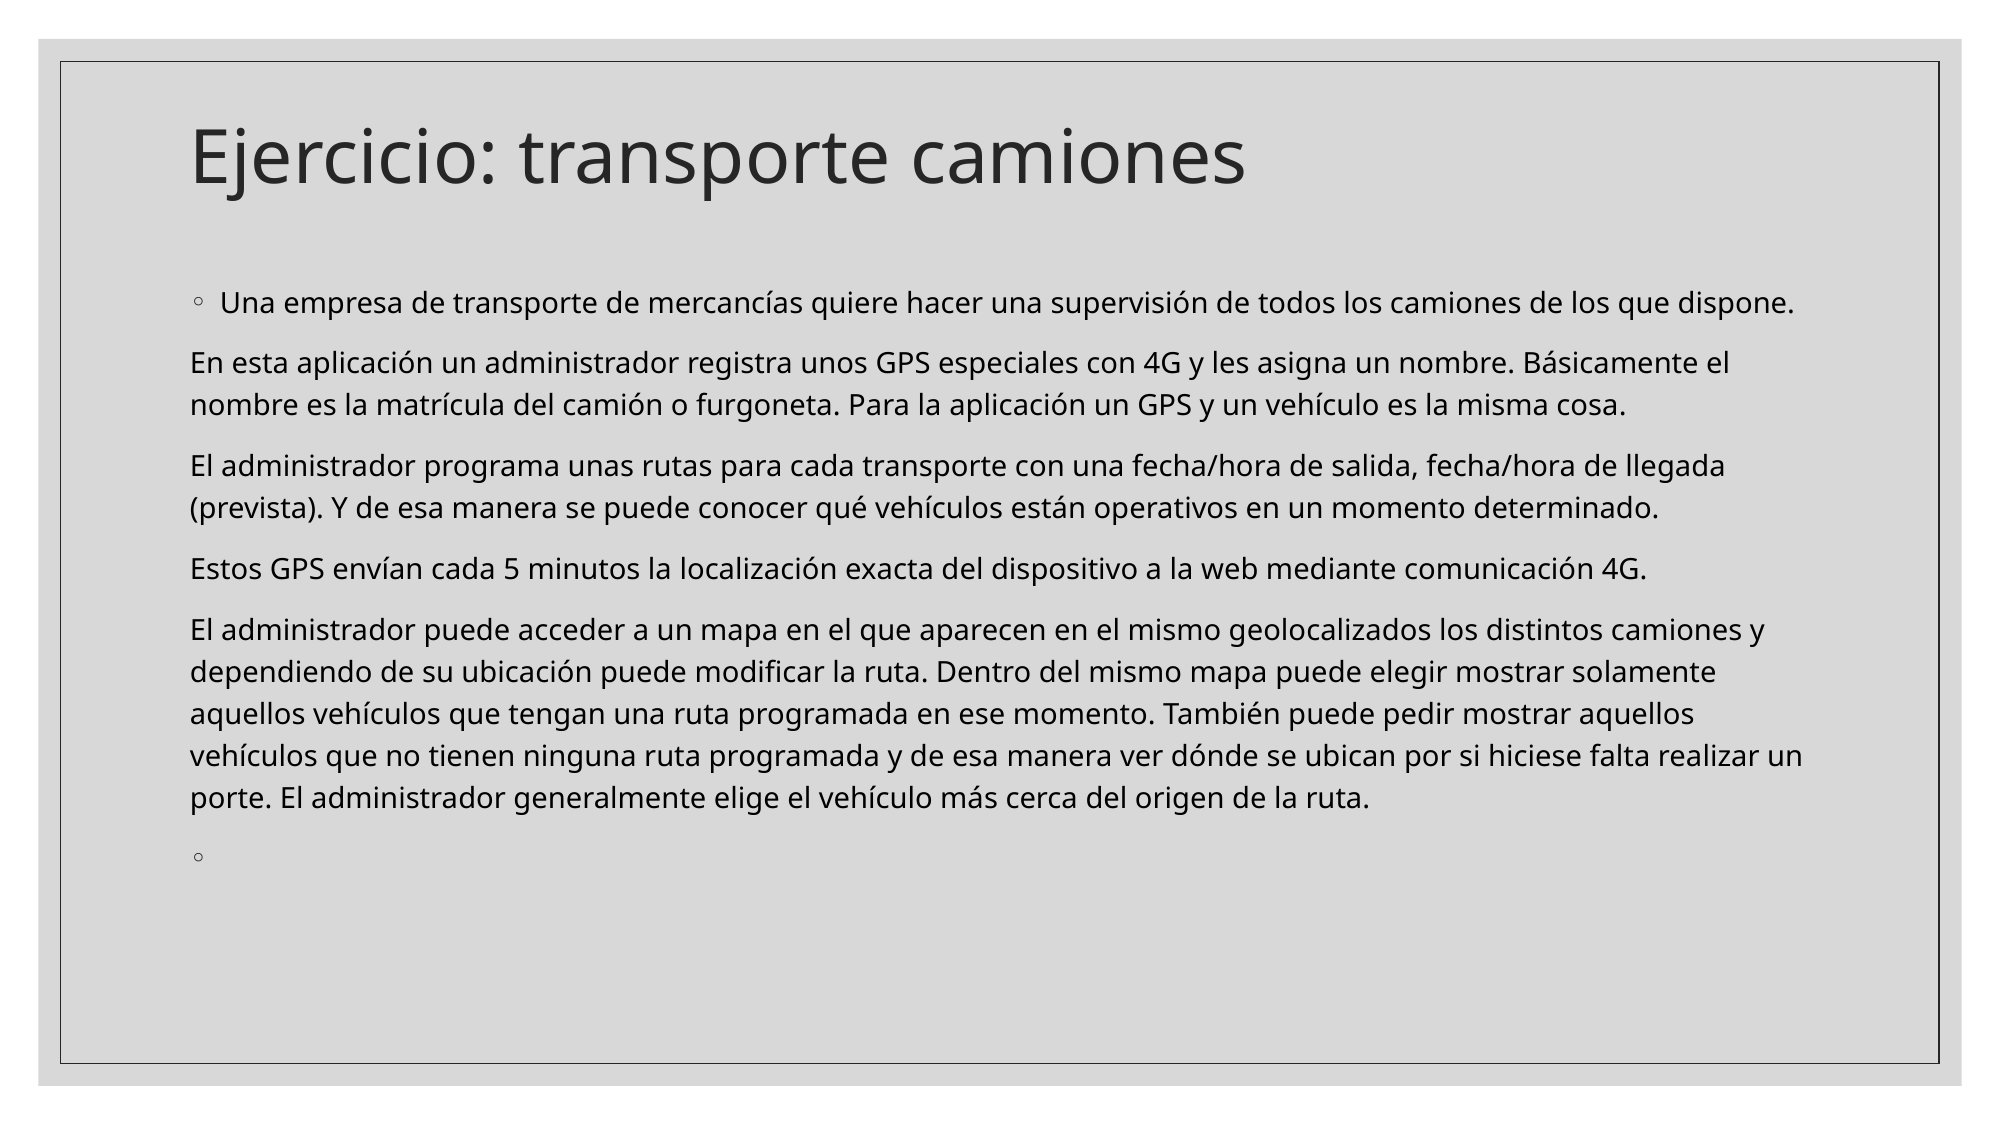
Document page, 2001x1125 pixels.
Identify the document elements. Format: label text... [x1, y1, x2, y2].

title Ejercicio: transporte camiones [174, 105, 1825, 213]
list Una empresa de transporte de mercancías quiere hacer una supervisión de todos los camiones de los que dispone. En esta aplicación un administrador registra unos GPS especiales con 4G y les asigna un nombre. Básicamente el nombre es la matrícula del camión o furgoneta. Para la aplicación un GPS y un vehículo es la misma cosa. El administrador programa unas rutas para cada transporte con una fecha/hora de salida, fecha/hora de llegada (prevista). Y de esa manera se puede conocer qué vehículos están operativos en un momento determinado. Estos GPS envían cada 5 minutos la localización exacta del dispositivo a la web mediante comunicación 4G. El administrador puede acceder a un mapa en el que aparecen en el mismo geolocalizados los distintos camiones y dependiendo de su ubicación puede modificar la ruta. Dentro del mismo mapa puede elegir mostrar solamente aquellos vehículos que tengan una ruta programada en ese momento. También puede pedir mostrar aquellos vehículos que no tienen ninguna ruta programada y de esa manera ver dónde se ubican por si hiciese falta realizar un porte. El administrador generalmente elige el vehículo más cerca del origen de la ruta. [174, 269, 1825, 977]
